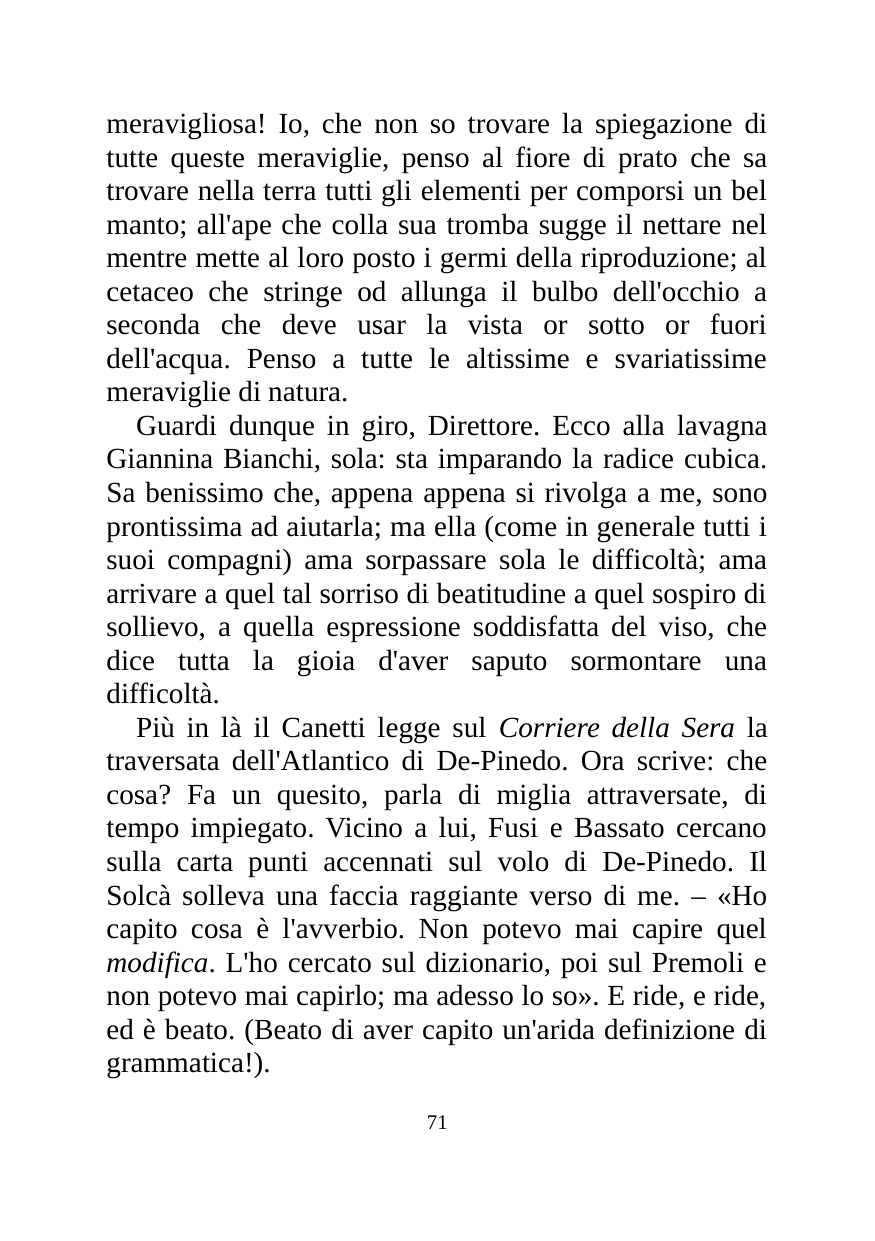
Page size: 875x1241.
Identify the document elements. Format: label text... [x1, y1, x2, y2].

text Più in là il Canetti legge sul Corriere della Sera la traversata dell'Atlantico di De-Pinedo. Ora scrive: che cosa? Fa un quesito, parla di miglia attraversate, di tempo impiegato. Vicino a lui, Fusi e Bassato cercano sulla carta punti accennati sul volo di De-Pinedo. Il Solcà solleva una faccia raggiante verso di me. – «Ho capito cosa è l'avverbio. Non potevo mai capire quel modifica. L'ho cercato sul dizionario, poi sul Premoli e non potevo mai capirlo; ma adesso lo so». E ride, e ride, ed è beato. (Beato di aver capito un'arida definizione di grammatica!). [106, 710, 768, 1079]
text meravigliosa! Io, che non so trovare la spiegazione di tutte queste meraviglie, penso al fiore di prato che sa trovare nella terra tutti gli elementi per comporsi un bel manto; all'ape che colla sua tromba sugge il nettare nel mentre mette al loro posto i germi della riproduzione; al cetaceo che stringe od allunga il bulbo dell'occhio a seconda che deve usar la vista or sotto or fuori dell'acqua. Penso a tutte le altissime e svariatissime meraviglie di natura. [106, 106, 768, 408]
text Guardi dunque in giro, Direttore. Ecco alla lavagna Giannina Bianchi, sola: sta imparando la radice cubica. Sa benissimo che, appena appena si rivolga a me, sono prontissima ad aiutarla; ma ella (come in generale tutti i suoi compagni) ama sorpassare sola le difficoltà; ama arrivare a quel tal sorriso di beatitudine a quel sospiro di sollievo, a quella espressione soddisfatta del viso, che dice tutta la gioia d'aver saputo sormontare una difficoltà. [106, 408, 768, 710]
